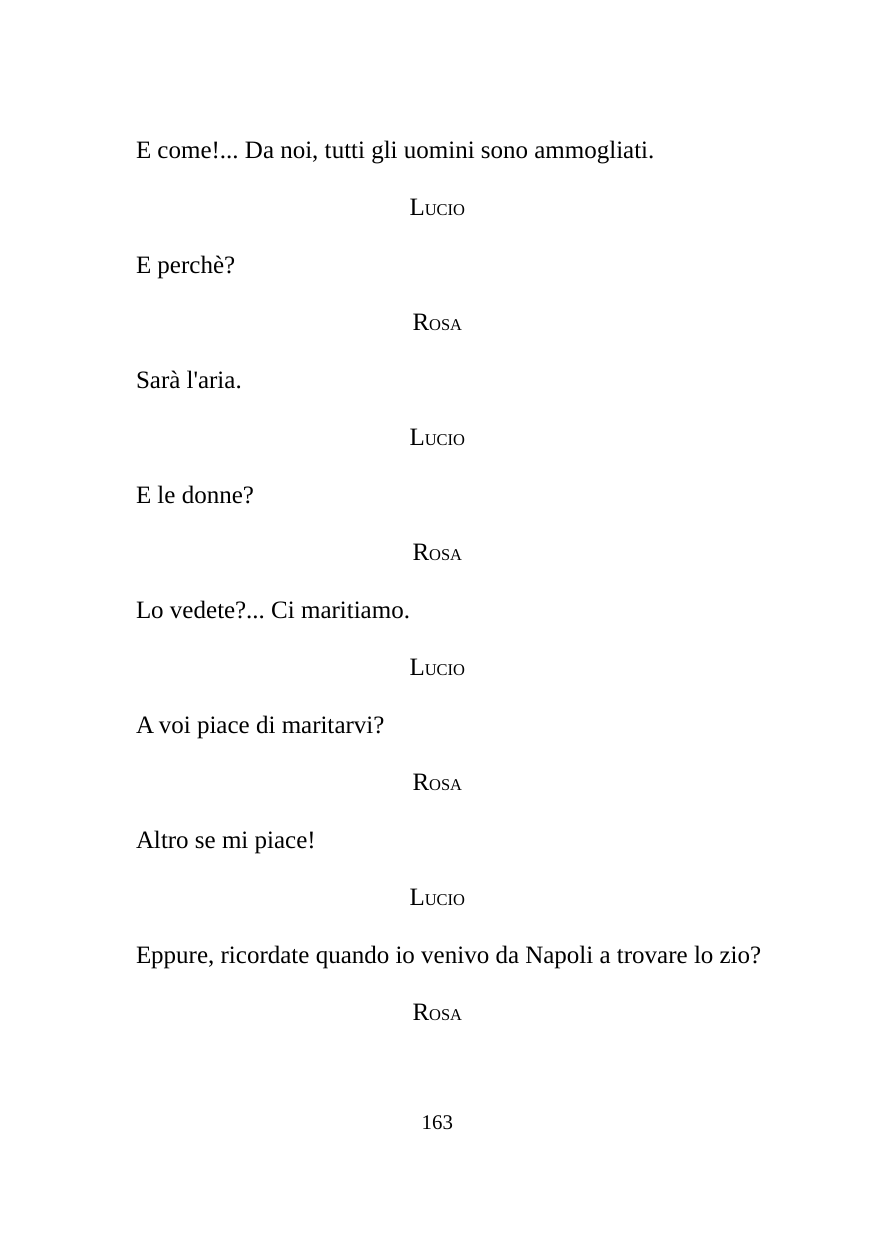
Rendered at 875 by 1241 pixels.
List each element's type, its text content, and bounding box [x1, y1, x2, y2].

text A voi piace di maritarvi? [106, 710, 768, 739]
text E perchè? [106, 250, 768, 279]
text Lucio [106, 652, 768, 681]
text Sarà l'aria. [106, 365, 768, 394]
text Rosa [106, 307, 768, 336]
text Rosa [106, 537, 768, 566]
text Lo vedete?... Ci maritiamo. [106, 595, 768, 624]
text E le donne? [106, 480, 768, 509]
text Eppure, ricordate quando io venivo da Napoli a trovare lo zio? [106, 940, 768, 969]
text Lucio [106, 192, 768, 221]
text Lucio [106, 882, 768, 911]
text Lucio [106, 422, 768, 451]
text Rosa [106, 997, 768, 1026]
text E come!... Da noi, tutti gli uomini sono ammogliati. [106, 135, 768, 164]
text Rosa [106, 767, 768, 796]
text Altro se mi piace! [106, 825, 768, 854]
